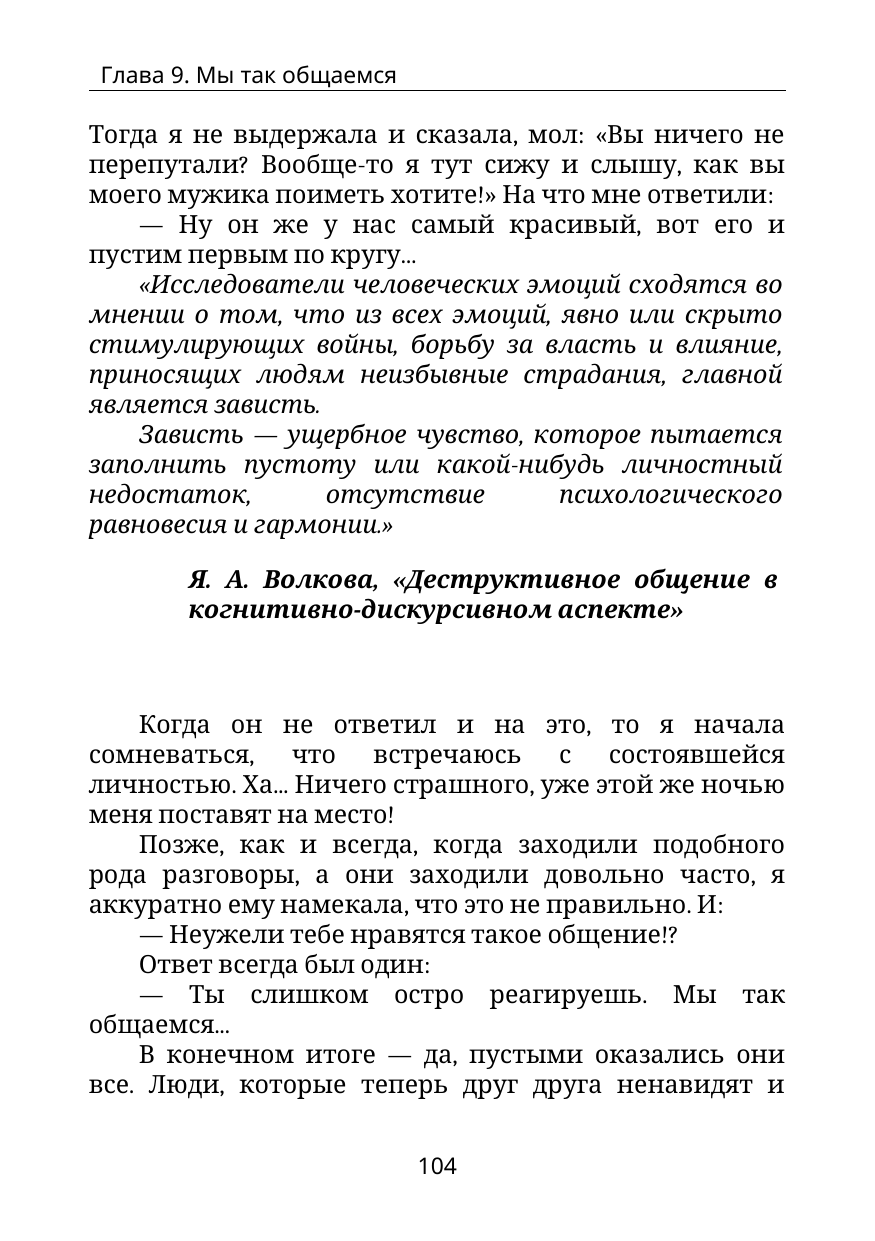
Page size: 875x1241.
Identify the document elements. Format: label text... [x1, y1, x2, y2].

text Я. А. Волкова, «Деструктивное общение в когнитивно-дискурсивном аспекте» [188, 565, 781, 625]
text Позже, как и всегда, когда заходили подобного рода разговоры, а они заходили довольно часто, я аккуратно ему намекала, что это не правильно. И: [88, 830, 786, 920]
text Ответ всегда был один: [88, 950, 786, 980]
text — Ты слишком остро реагируешь. Мы так общаемся... [88, 980, 786, 1040]
text — Ну он же у нас самый красивый, вот его и пустим первым по кругу... [88, 210, 786, 270]
text — Неужели тебе нравятся такое общение!? [88, 920, 786, 950]
text В конечном итоге — да, пустыми оказались они все. Люди, которые теперь друг друга ненавидят и [88, 1040, 786, 1100]
text «Исследователи человеческих эмоций сходятся во мнении о том, что из всех эмоций, явно или скрыто стимулирующих войны, борьбу за власть и влияние, приносящих людям неизбывные страдания, главной является зависть. [88, 270, 786, 420]
text Когда он не ответил и на это, то я начала сомневаться, что встречаюсь с состоявшейся личностью. Ха... Ничего страшного, уже этой же ночью меня поставят на место! [88, 710, 786, 830]
text Зависть — ущербное чувство, которое пытается заполнить пустоту или какой-нибудь личностный недостаток, отсутствие психологического равновесия и гармонии.» [88, 420, 786, 540]
text Тогда я не выдержала и сказала, мол: «Вы ничего не перепутали? Вообще-то я тут сижу и слышу, как вы моего мужика поиметь хотите!» На что мне ответили: [88, 120, 786, 210]
